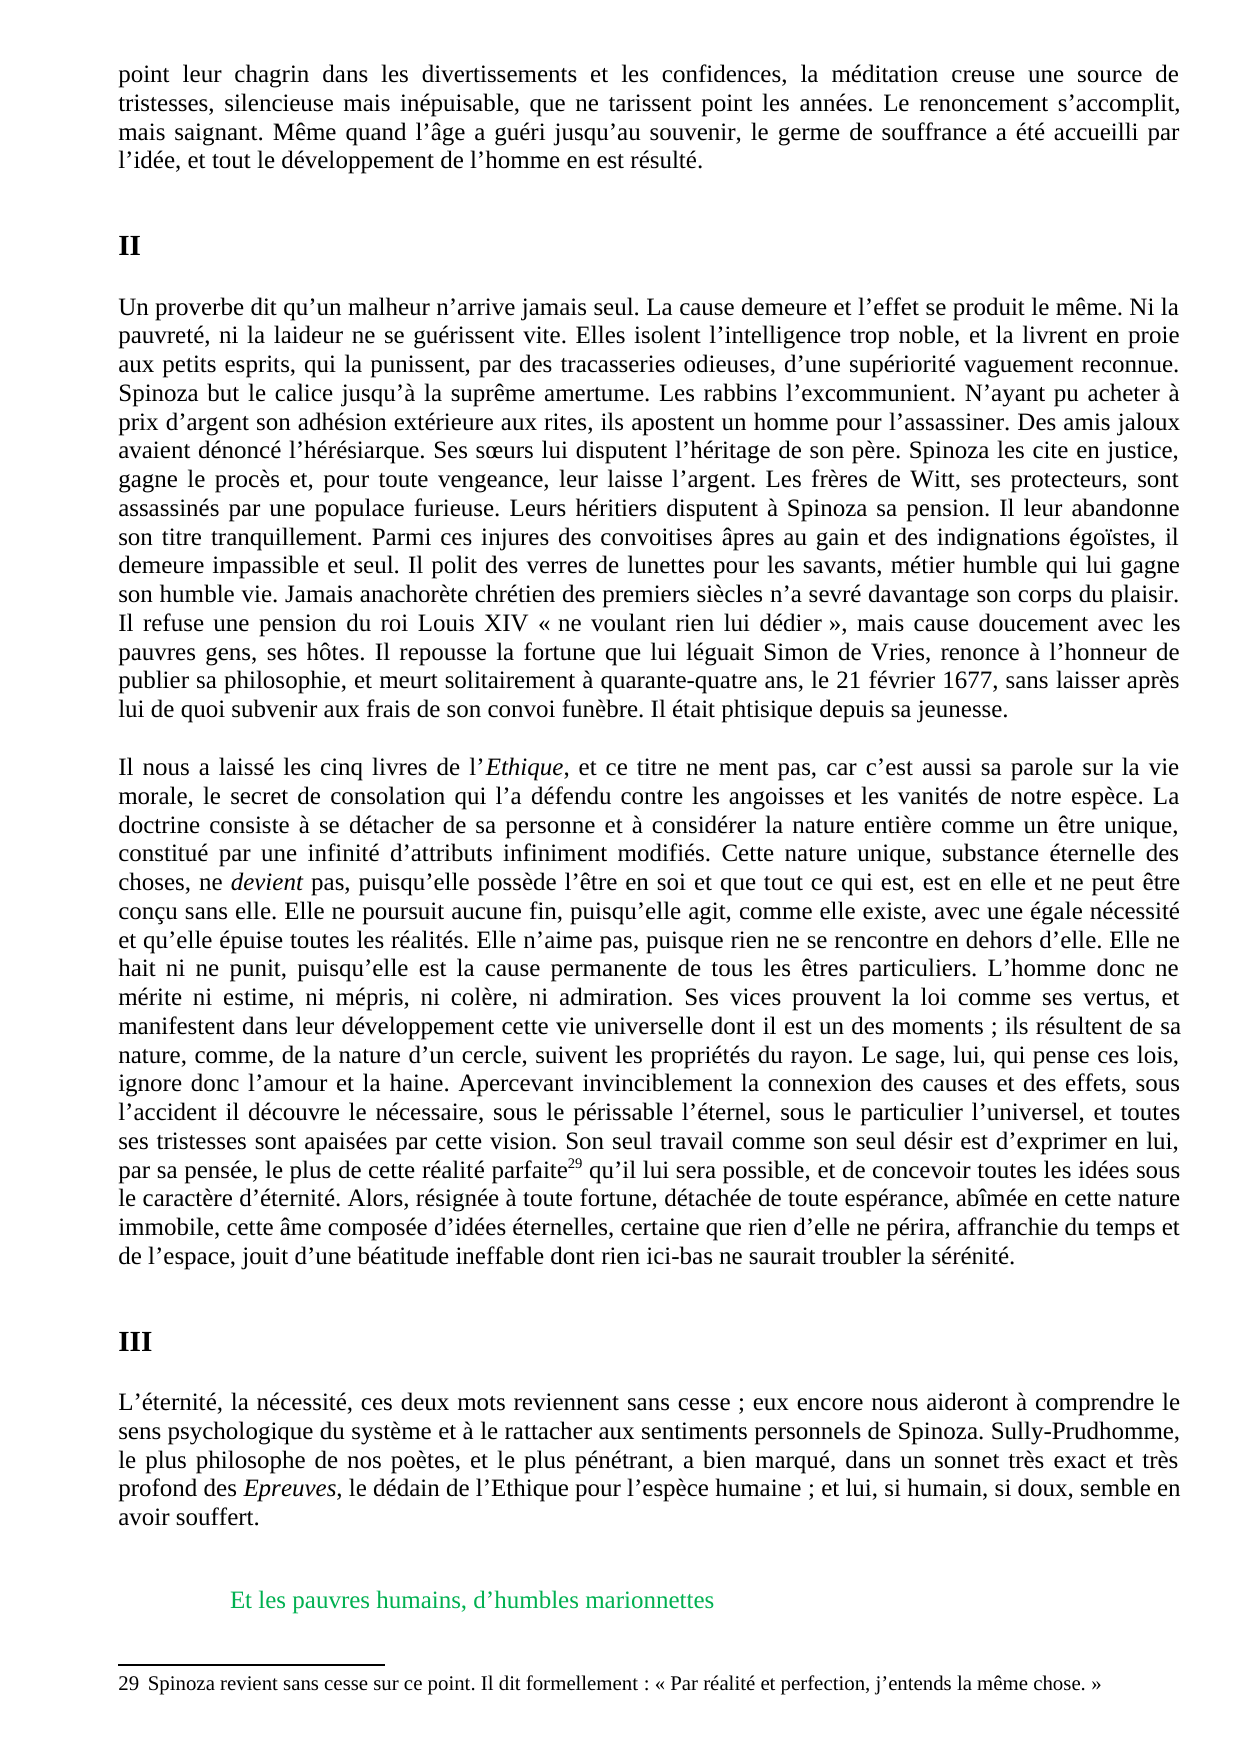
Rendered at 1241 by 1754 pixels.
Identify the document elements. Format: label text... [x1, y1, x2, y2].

subtitle III [118, 1324, 1181, 1358]
text Spinoza revient sans cesse sur ce point. Il dit formellement : « Par réalité et perfection, j’entends la même chose. » [118, 1671, 1181, 1695]
subtitle II [118, 228, 1181, 262]
text Un proverbe dit qu’un malheur n’arrive jamais seul. La cause demeure et l’effet se produit le même. Ni la pauvreté, ni la laideur ne se guérissent vite. Elles isolent l’intelligence trop noble, et la livrent en proie aux petits esprits, qui la punissent, par des tracasseries odieuses, d’une supériorité vaguement reconnue. Spinoza but le calice jusqu’à la suprême amertume. Les rabbins l’excommunient. N’ayant pu acheter à prix d’argent son adhésion extérieure aux rites, ils apostent un homme pour l’assassiner. Des amis jaloux avaient dénoncé l’hérésiarque. Ses sœurs lui disputent l’héritage de son père. Spinoza les cite en justice, gagne le procès et, pour toute vengeance, leur laisse l’argent. Les frères de Witt, ses protecteurs, sont assassinés par une populace furieuse. Leurs héritiers disputent à Spinoza sa pension. Il leur abandonne son titre tranquillement. Parmi ces injures des convoitises âpres au gain et des indignations égoïstes, il demeure impassible et seul. Il polit des verres de lunettes pour les savants, métier humble qui lui gagne son humble vie. Jamais anachorète chrétien des premiers siècles n’a sevré davantage son corps du plaisir. Il refuse une pension du roi Louis XIV « ne voulant rien lui dédier », mais cause doucement avec les pauvres gens, ses hôtes. Il repousse la fortune que lui léguait Simon de Vries, renonce à l’honneur de publier sa philosophie, et meurt solitairement à quarante-quatre ans, le 21 février 1677, sans laisser après lui de quoi subvenir aux frais de son convoi funèbre. Il était phtisique depuis sa jeunesse. [118, 292, 1181, 723]
text Il nous a laissé les cinq livres de l’Ethique, et ce titre ne ment pas, car c’est aussi sa parole sur la vie morale, le secret de consolation qui l’a défendu contre les angoisses et les vanités de notre espèce. La doctrine consiste à se détacher de sa personne et à considérer la nature entière comme un être unique, constitué par une infinité d’attributs infiniment modifiés. Cette nature unique, substance éternelle des choses, ne devient pas, puisqu’elle possède l’être en soi et que tout ce qui est, est en elle et ne peut être conçu sans elle. Elle ne poursuit aucune fin, puisqu’elle agit, comme elle existe, avec une égale nécessité et qu’elle épuise toutes les réalités. Elle n’aime pas, puisque rien ne se rencontre en dehors d’elle. Elle ne hait ni ne punit, puisqu’elle est la cause permanente de tous les êtres particuliers. L’homme donc ne mérite ni estime, ni mépris, ni colère, ni admiration. Ses vices prouvent la loi comme ses vertus, et manifestent dans leur développement cette vie universelle dont il est un des moments ; ils résultent de sa nature, comme, de la nature d’un cercle, suivent les propriétés du rayon. Le sage, lui, qui pense ces lois, ignore donc l’amour et la haine. Apercevant invinciblement la connexion des causes et des effets, sous l’accident il découvre le nécessaire, sous le périssable l’éternel, sous le particulier l’universel, et toutes ses tristesses sont apaisées par cette vision. Son seul travail comme son seul désir est d’exprimer en lui, par sa pensée, le plus de cette réalité parfaite qu’il lui sera possible, et de concevoir toutes les idées sous le caractère d’éternité. Alors, résignée à toute fortune, détachée de toute espérance, abîmée en cette nature immobile, cette âme composée d’idées éternelles, certaine que rien d’elle ne périra, affranchie du temps et de l’espace, jouit d’une béatitude ineffable dont rien ici-bas ne saurait troubler la sérénité. [118, 752, 1181, 1270]
text L’éternité, la nécessité, ces deux mots reviennent sans cesse ; eux encore nous aideront à comprendre le sens psychologique du système et à le rattacher aux sentiments personnels de Spinoza. Sully-Prudhomme, le plus philosophe de nos poètes, et le plus pénétrant, a bien marqué, dans un sonnet très exact et très profond des Epreuves, le dédain de l’Ethique pour l’espèce humaine ; et lui, si humain, si doux, semble en avoir souffert. [118, 1387, 1181, 1531]
text Et les pauvres humains, d’humbles marionnettes [207, 1586, 1181, 1614]
text point leur chagrin dans les divertissements et les confidences, la méditation creuse une source de tristesses, silencieuse mais inépuisable, que ne tarissent point les années. Le renoncement s’accomplit, mais saignant. Même quand l’âge a guéri jusqu’au souvenir, le germe de souffrance a été accueilli par l’idée, et tout le développement de l’homme en est résulté. [118, 59, 1181, 174]
